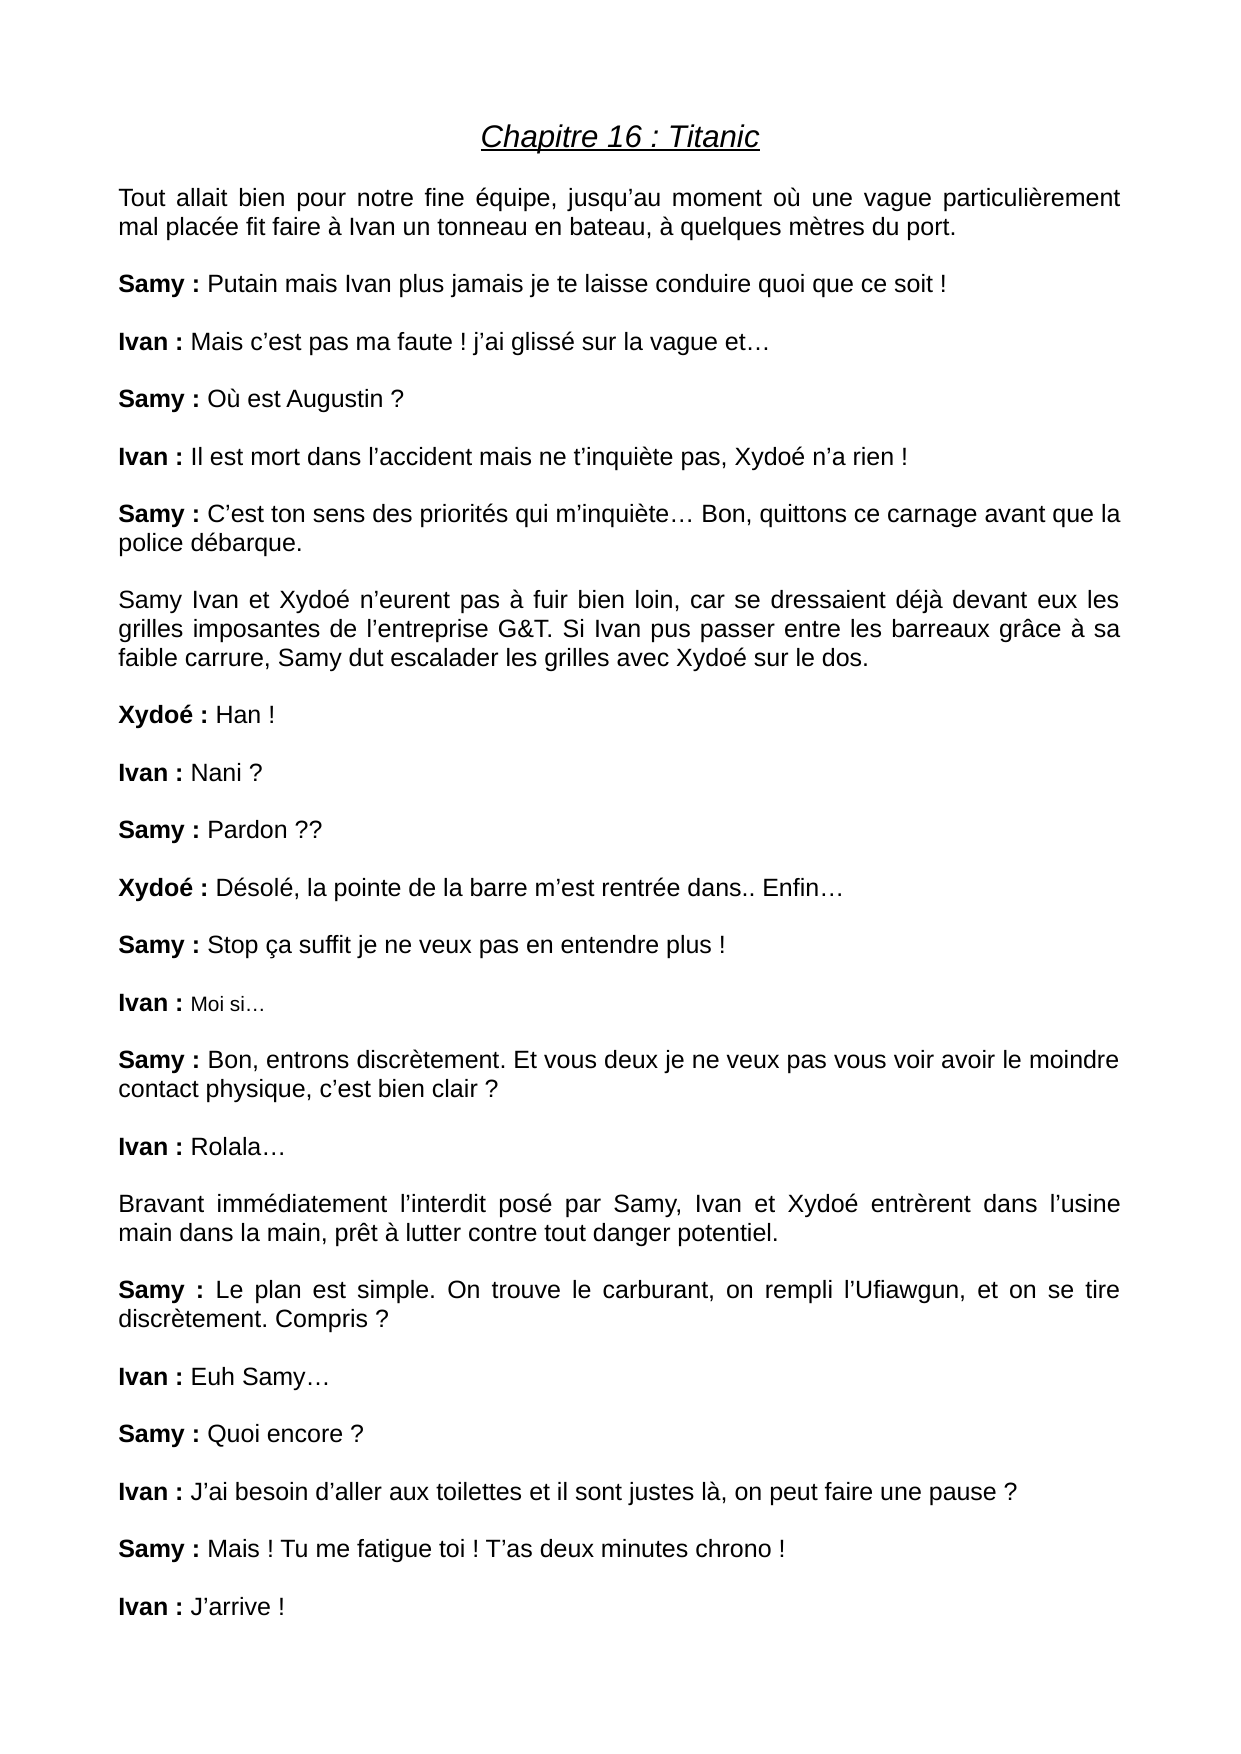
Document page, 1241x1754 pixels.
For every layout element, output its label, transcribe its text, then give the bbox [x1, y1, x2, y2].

text Samy : Mais ! Tu me fatigue toi ! T’as deux minutes chrono ! [118, 1534, 1122, 1563]
text Samy : C’est ton sens des priorités qui m’inquiète… Bon, quittons ce carnage avant que la police débarque. [118, 499, 1122, 557]
text Samy Ivan et Xydoé n’eurent pas à fuir bien loin, car se dressaient déjà devant eux les grilles imposantes de l’entreprise G&T. Si Ivan pus passer entre les barreaux grâce à sa faible carrure, Samy dut escalader les grilles avec Xydoé sur le dos. [118, 585, 1122, 672]
text Bravant immédiatement l’interdit posé par Samy, Ivan et Xydoé entrèrent dans l’usine main dans la main, prêt à lutter contre tout danger potentiel. [118, 1189, 1122, 1247]
text Chapitre 16 : Titanic [118, 118, 1122, 154]
text Ivan : Nani ? [118, 758, 1122, 787]
text Samy : Stop ça suffit je ne veux pas en entendre plus ! [118, 930, 1122, 959]
text Xydoé : Désolé, la pointe de la barre m’est rentrée dans.. Enfin… [118, 873, 1122, 902]
text Samy : Putain mais Ivan plus jamais je te laisse conduire quoi que ce soit ! [118, 269, 1122, 298]
text Samy : Quoi encore ? [118, 1419, 1122, 1448]
text Ivan : J’ai besoin d’aller aux toilettes et il sont justes là, on peut faire une pause ? [118, 1477, 1122, 1505]
text Xydoé : Han ! [118, 700, 1122, 729]
text Ivan : Euh Samy… [118, 1362, 1122, 1390]
text Ivan : Mais c’est pas ma faute ! j’ai glissé sur la vague et… [118, 327, 1122, 355]
text Ivan : Moi si… [118, 988, 1122, 1017]
text Samy : Où est Augustin ? [118, 384, 1122, 413]
text Ivan : Rolala… [118, 1132, 1122, 1160]
text Samy : Le plan est simple. On trouve le carburant, on rempli l’Ufiawgun, et on se tire discrètement. Compris ? [118, 1275, 1122, 1333]
text Ivan : Il est mort dans l’accident mais ne t’inquiète pas, Xydoé n’a rien ! [118, 442, 1122, 470]
text Tout allait bien pour notre fine équipe, jusqu’au moment où une vague particulièrement mal placée fit faire à Ivan un tonneau en bateau, à quelques mètres du port. [118, 183, 1122, 240]
text Ivan : J’arrive ! [118, 1592, 1122, 1620]
text Samy : Pardon ?? [118, 815, 1122, 844]
text Samy : Bon, entrons discrètement. Et vous deux je ne veux pas vous voir avoir le moindre contact physique, c’est bien clair ? [118, 1045, 1122, 1103]
